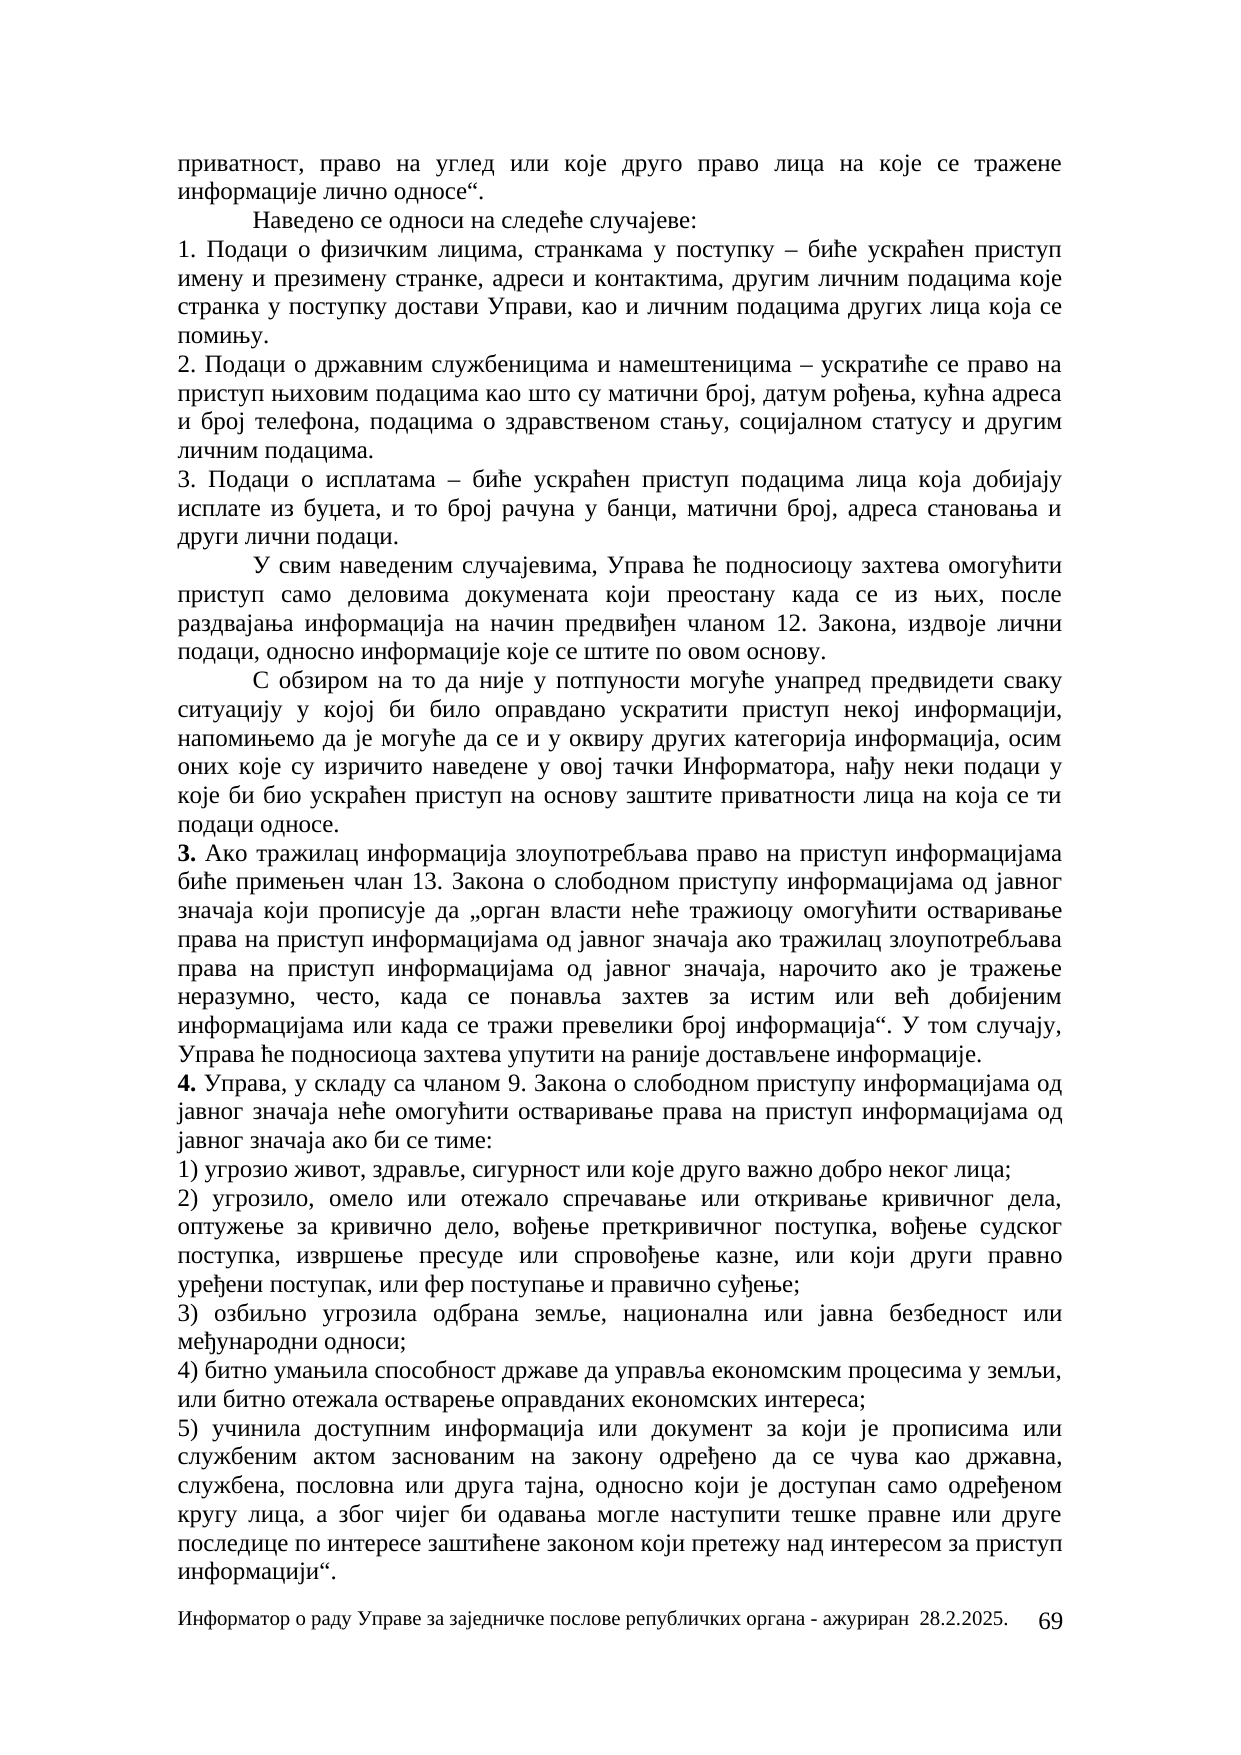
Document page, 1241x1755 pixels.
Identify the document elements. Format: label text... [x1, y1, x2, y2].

text 4) битно умањила способност државе да управља економским процесима у земљи, или битно отежала остварење оправданих економских интереса; [177, 1355, 1063, 1413]
text приватност, право на углед или које друго право лица на које се тражене информације лично односе“. [177, 148, 1063, 205]
text 5) учинила доступним информација или документ за који је прописима или службеним актом заснованим на закону одређено да се чува као државна, службена, пословна или друга тајна, односно који је доступан само одређеном кругу лица, а због чијег би одавања могле наступити тешке правне или друге последице по интересе заштићене законом који претежу над интересом за приступ информацији“. [177, 1413, 1063, 1585]
text 1) угрозио живот, здравље, сигурност или које друго важно добро неког лица; [177, 1154, 1063, 1183]
text 3. Подаци о исплатама – биће ускраћен приступ подацима лица која добијају исплате из буџета, и то број рачуна у банци, матични број, адреса становања и други лични подаци. [177, 464, 1063, 550]
text 3) озбиљно угрозила одбрана земље, национална или јавна безбедност или међународни односи; [177, 1298, 1063, 1355]
text У свим наведеним случајевима, Управа ће подносиоцу захтева омогућити приступ само деловима докумената који преостану када се из њих, после раздвајања информација на начин предвиђен чланом 12. Закона, издвоје лични подаци, односно информације које се штите по овом основу. [177, 550, 1063, 665]
text С обзиром на то да није у потпуности могуће унапред предвидети сваку ситуацију у којој би било оправдано ускратити приступ некој информацији, напомињемо да је могуће да се и у оквиру других категорија информација, осим оних које су изричито наведене у овој тачки Информатора, нађу неки подаци у које би био ускраћен приступ на основу заштите приватности лица на која се ти подаци односе. [177, 665, 1063, 838]
text 3. Ако тражилац информација злоупотребљава право на приступ информацијама биће примењен члан 13. Закона о слободном приступу информацијама од јавног значаја који прописује да „орган власти неће тражиоцу омогућити остваривање права на приступ информацијама од јавног значаја ако тражилац злоупотребљава права на приступ информацијама од јавног значаја, нарочито ако је тражење неразумно, често, када се понавља захтев за истим или већ добијеним информацијама или када се тражи превелики број информација“. У том случају, Управа ће подносиоца захтева упутити на раније достављене информације. [177, 838, 1063, 1068]
text 4. Управа, у складу са чланом 9. Закона о слободном приступу информацијама од јавног значаја неће омогућити остваривање права на приступ информацијама од јавног значаја ако би се тиме: [177, 1068, 1063, 1154]
text 2. Подаци о државним службеницима и намештеницима – ускратиће се право на приступ њиховим подацима као што су матични број, датум рођења, кућна адреса и број телефона, подацима о здравственом стању, социјалном статусу и другим личним подацима. [177, 349, 1063, 464]
text 2) угрозило, омело или отежало спречавање или откривање кривичног дела, оптужење за кривично дело, вођење преткривичног поступка, вођење судског поступка, извршење пресуде или спровођење казне, или који други правно уређени поступак, или фер поступање и правично суђење; [177, 1183, 1063, 1298]
text 1. Подаци о физичким лицима, странкама у поступку – биће ускраћен приступ имену и презимену странке, адреси и контактима, другим личним подацима које странка у поступку достави Управи, као и личним подацима других лица која се помињу. [177, 234, 1063, 349]
text Наведено се односи на следеће случајеве: [177, 205, 1063, 234]
